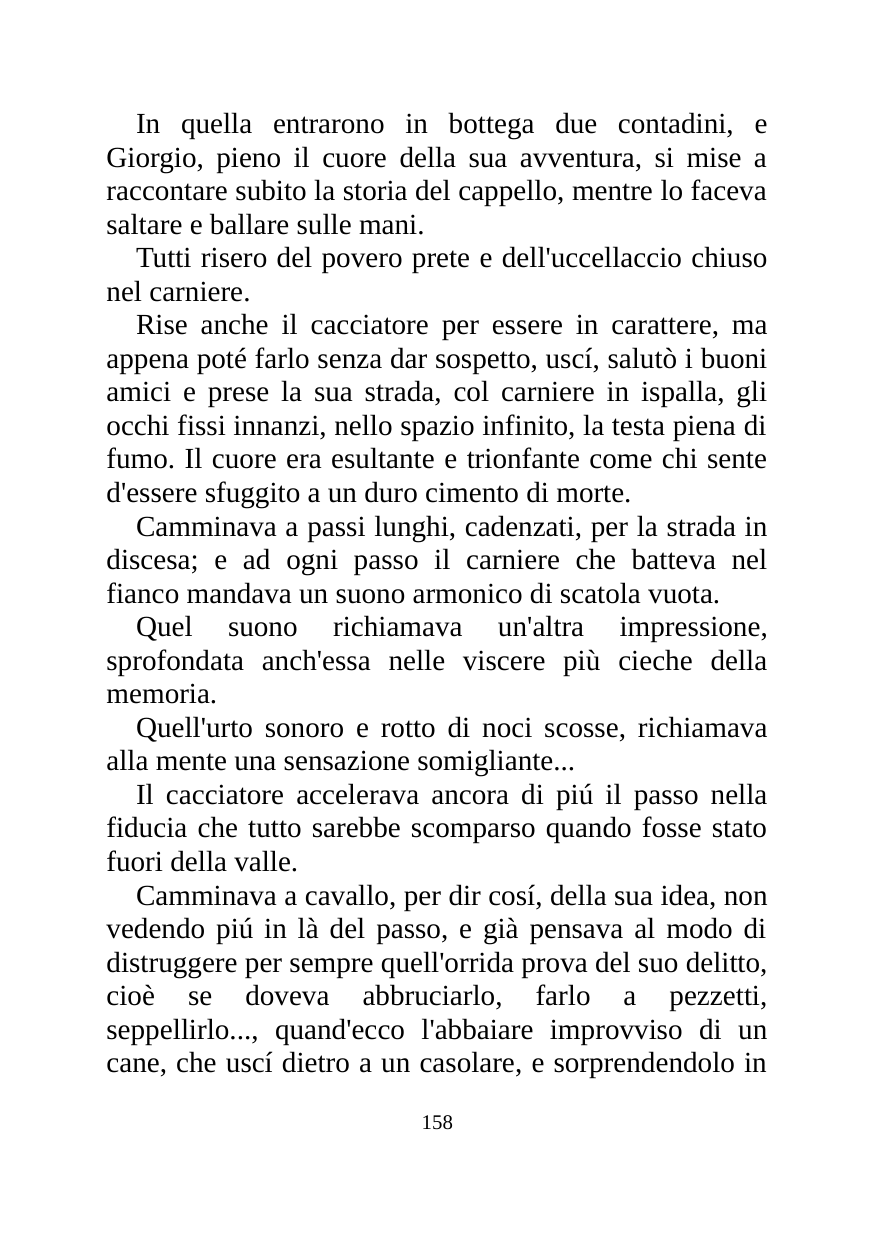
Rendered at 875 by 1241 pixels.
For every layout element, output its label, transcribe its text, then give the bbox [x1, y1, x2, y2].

text Camminava a cavallo, per dir cosí, della sua idea, non vedendo piú in là del passo, e già pensava al modo di distruggere per sempre quell'orrida prova del suo delitto, cioè se doveva abbruciarlo, farlo a pezzetti, seppellirlo..., quand'ecco l'abbaiare improvviso di un cane, che uscí dietro a un casolare, e sorprendendolo in [106, 878, 768, 1079]
text Camminava a passi lunghi, cadenzati, per la strada in discesa; e ad ogni passo il carniere che batteva nel fianco mandava un suono armonico di scatola vuota. [106, 509, 768, 609]
text In quella entrarono in bottega due contadini, e Giorgio, pieno il cuore della sua avventura, si mise a raccontare subito la storia del cappello, mentre lo faceva saltare e ballare sulle mani. [106, 106, 768, 240]
text Rise anche il cacciatore per essere in carattere, ma appena poté farlo senza dar sospetto, uscí, salutò i buoni amici e prese la sua strada, col carniere in ispalla, gli occhi fissi innanzi, nello spazio infinito, la testa piena di fumo. Il cuore era esultante e trionfante come chi sente d'essere sfuggito a un duro cimento di morte. [106, 307, 768, 509]
text Quel suono richiamava un'altra impressione, sprofondata anch'essa nelle viscere più cieche della memoria. [106, 609, 768, 710]
text Quell'urto sonoro e rotto di noci scosse, richiamava alla mente una sensazione somigliante... [106, 710, 768, 777]
text Tutti risero del povero prete e dell'uccellaccio chiuso nel carniere. [106, 240, 768, 307]
text Il cacciatore accelerava ancora di piú il passo nella fiducia che tutto sarebbe scomparso quando fosse stato fuori della valle. [106, 777, 768, 878]
